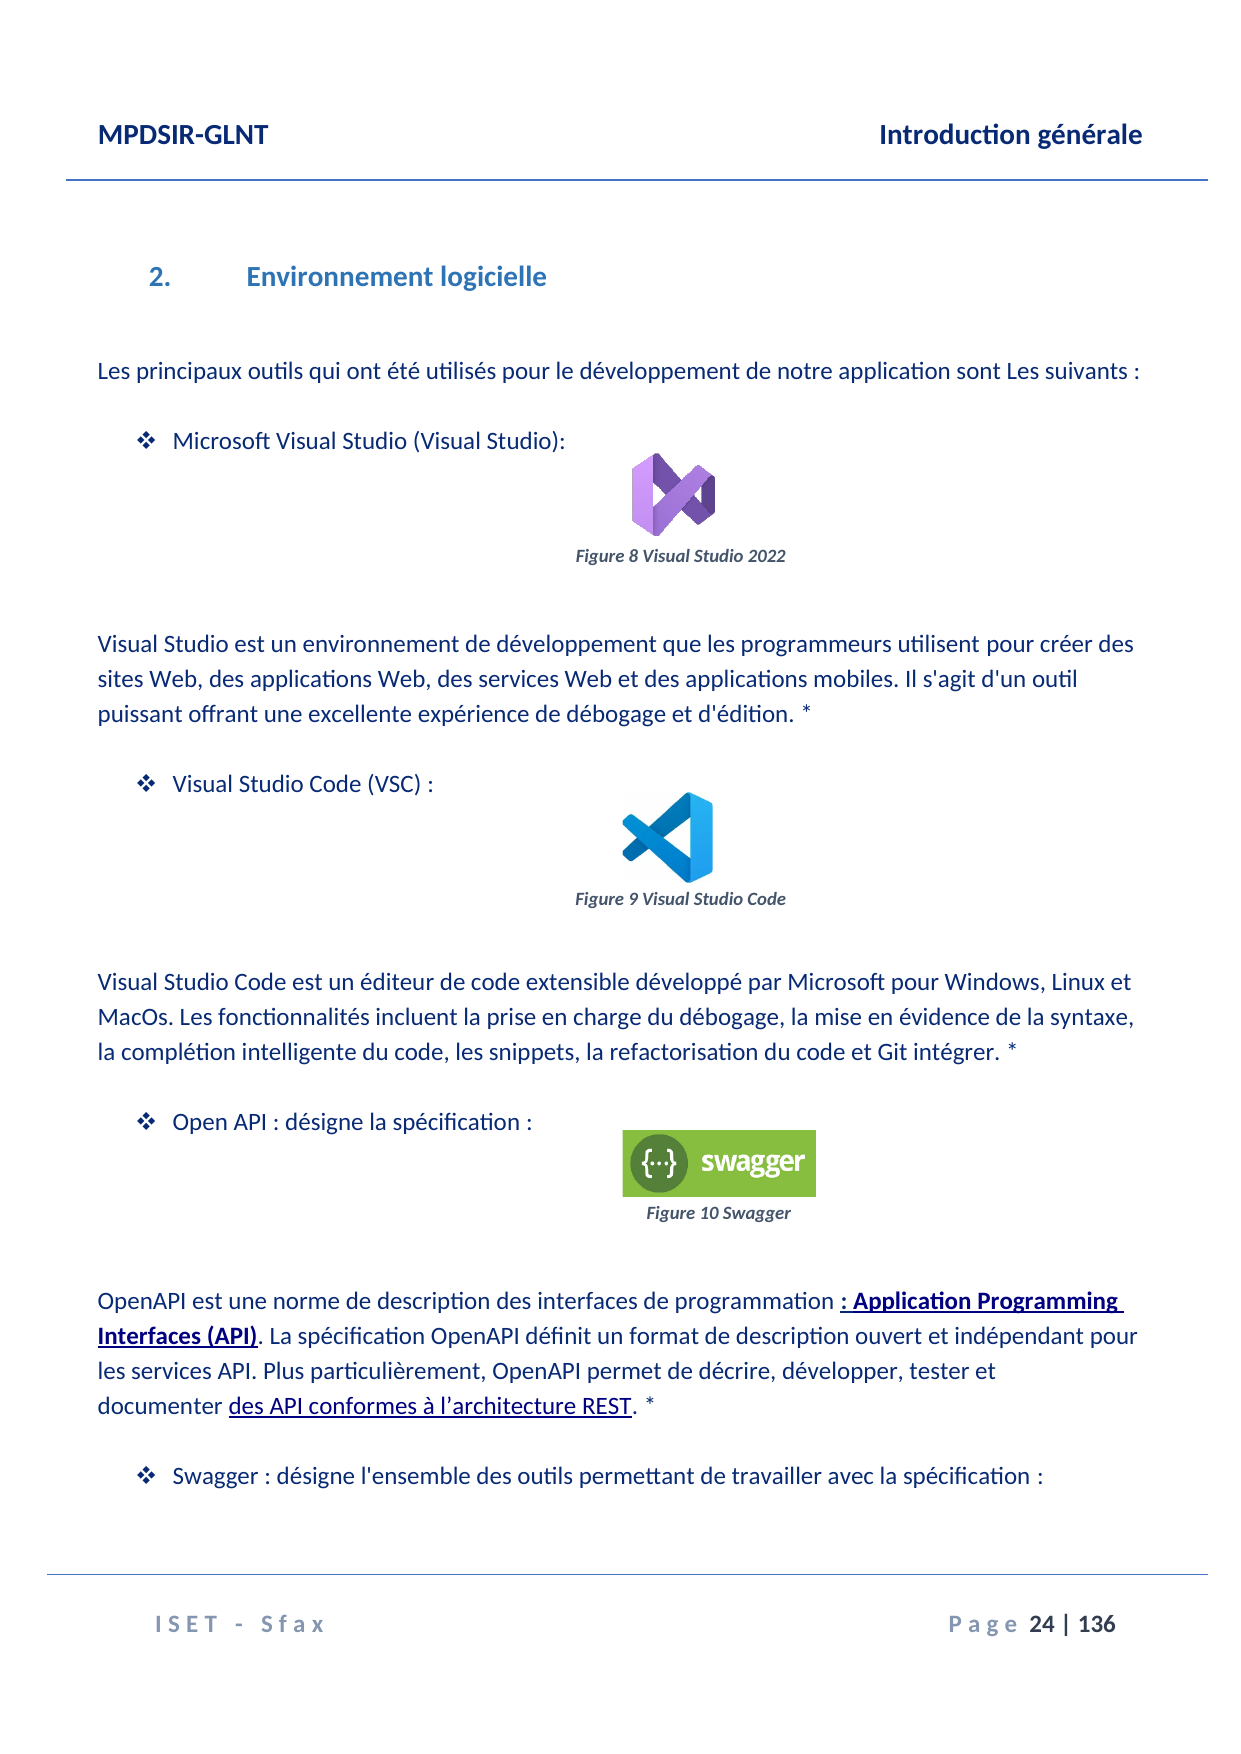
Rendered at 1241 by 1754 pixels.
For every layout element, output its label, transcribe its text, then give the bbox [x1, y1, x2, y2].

text Figure 8 Visual Studio 2022 [97, 544, 1143, 567]
text Les principaux outils qui ont été utilisés pour le développement de notre application sont Les suivants : [97, 355, 1143, 386]
text Figure 10 Swagger [97, 1201, 1143, 1224]
text Figure 9 Visual Studio Code [97, 887, 1143, 910]
list Open API : désigne la spécification : [135, 1106, 1143, 1196]
list Microsoft Visual Studio (Visual Studio): [135, 425, 1143, 539]
list Swagger : désigne l'ensemble des outils permettant de travailler avec la spécification : [135, 1461, 1143, 1491]
text Visual Studio est un environnement de développement que les programmeurs utilisent pour créer des sites Web, des applications Web, des services Web et des applications mobiles. Il s'agit d'un outil puissant offrant une excellente expérience de débogage et d'édition. * [97, 629, 1143, 729]
subtitle Environnement logicielle [171, 258, 1143, 294]
list Visual Studio Code (VSC) : [135, 769, 1143, 883]
text Visual Studio Code est un éditeur de code extensible développé par Microsoft pour Windows, Linux et MacOs. Les fonctionnalités incluent la prise en charge du débogage, la mise en évidence de la syntaxe, la complétion intelligente du code, les snippets, la refactorisation du code et Git intégrer. * [97, 966, 1143, 1067]
text OpenAPI est une norme de description des interfaces de programmation : Application Programming Interfaces (API). La spécification OpenAPI définit un format de description ouvert et indépendant pour les services API. Plus particulièrement, OpenAPI permet de décrire, développer, tester et documenter des API conformes à l’architecture REST. * [97, 1286, 1143, 1421]
